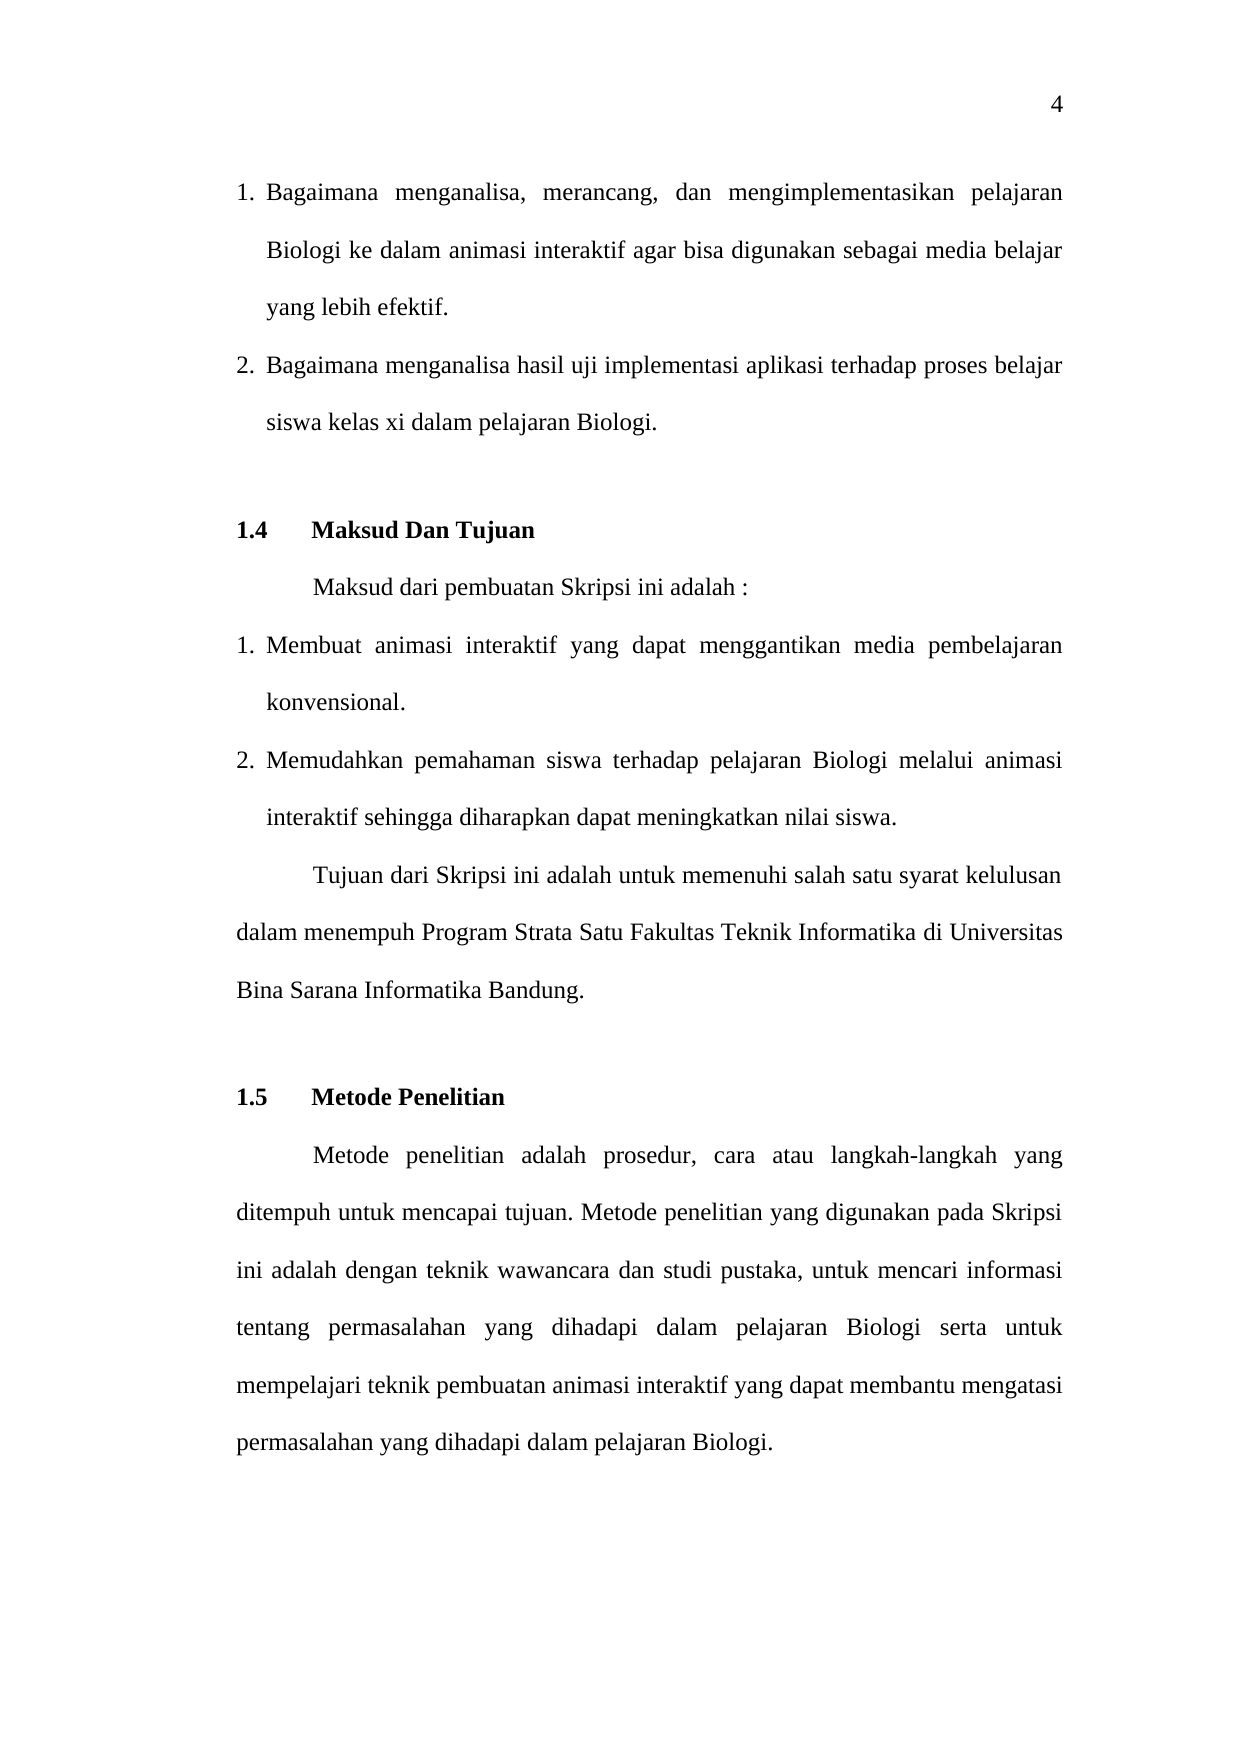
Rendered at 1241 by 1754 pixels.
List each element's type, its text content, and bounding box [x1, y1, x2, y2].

list Bagaimana menganalisa hasil uji implementasi aplikasi terhadap proses belajar siswa kelas xi dalam pelajaran Biologi. [236, 350, 1063, 436]
text Tujuan dari Skripsi ini adalah untuk memenuhi salah satu syarat kelulusan dalam menempuh Program Strata Satu Fakultas Teknik Informatika di Universitas Bina Sarana Informatika Bandung. [236, 860, 1063, 1003]
list Membuat animasi interaktif yang dapat menggantikan media pembelajaran konvensional. [236, 630, 1063, 716]
text Metode penelitian adalah prosedur, cara atau langkah-langkah yang ditempuh untuk mencapai tujuan. Metode penelitian yang digunakan pada Skripsi ini adalah dengan teknik wawancara dan studi pustaka, untuk mencari informasi tentang permasalahan yang dihadapi dalam pelajaran Biologi serta untuk mempelajari teknik pembuatan animasi interaktif yang dapat membantu mengatasi permasalahan yang dihadapi dalam pelajaran Biologi. [236, 1140, 1063, 1456]
subtitle Maksud Dan Tujuan [236, 515, 1063, 543]
text Maksud dari pembuatan Skripsi ini adalah : [236, 572, 1063, 601]
list Bagaimana menganalisa, merancang, dan mengimplementasikan pelajaran Biologi ke dalam animasi interaktif agar bisa digunakan sebagai media belajar yang lebih efektif. [236, 177, 1063, 321]
list Memudahkan pemahaman siswa terhadap pelajaran Biologi melalui animasi interaktif sehingga diharapkan dapat meningkatkan nilai siswa. [236, 745, 1063, 831]
subtitle Metode Penelitian [236, 1082, 1063, 1111]
